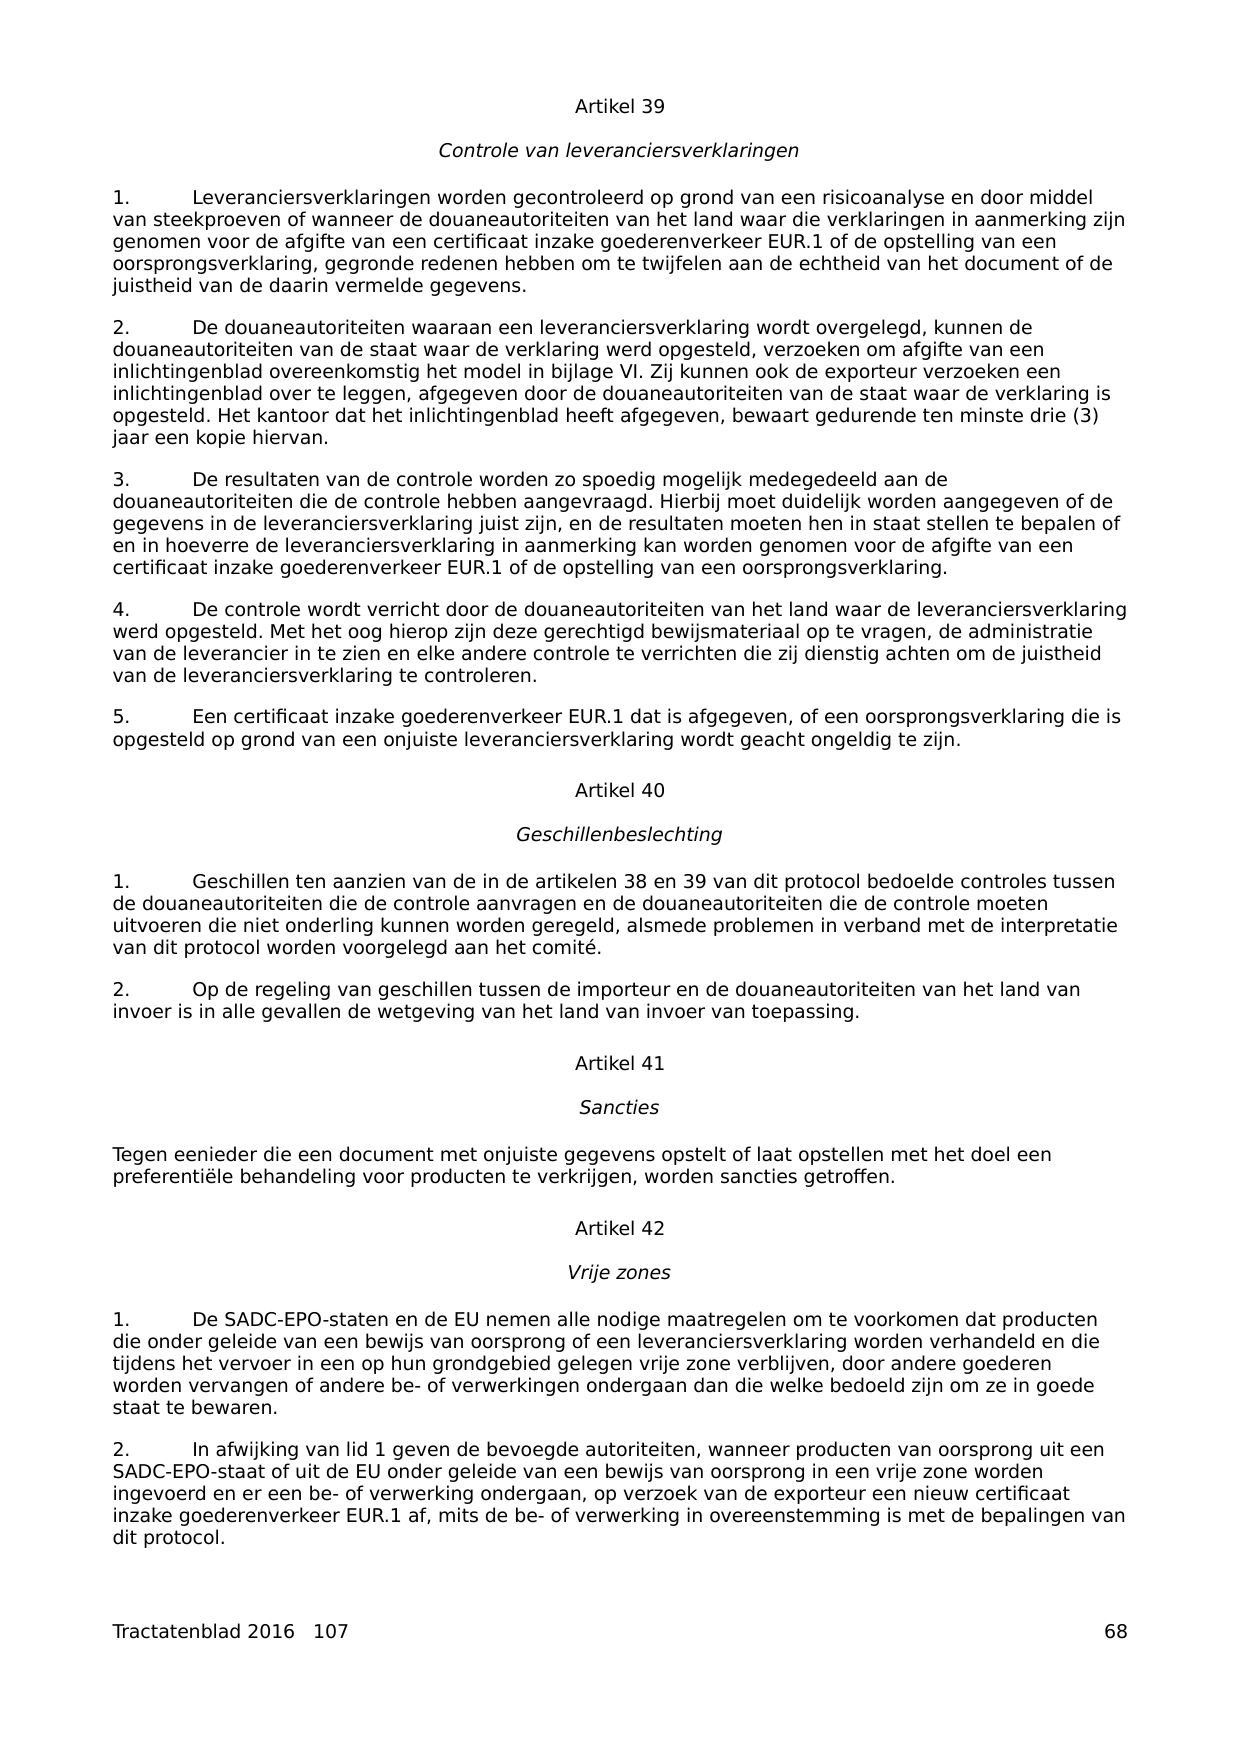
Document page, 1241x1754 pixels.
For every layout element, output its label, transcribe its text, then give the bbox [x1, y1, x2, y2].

subtitle Artikel 42 Vrije zones [112, 1218, 1128, 1284]
text Tegen eenieder die een document met onjuiste gegevens opstelt of laat opstellen met het doel een preferentiële behandeling voor producten te verkrijgen, worden sancties getroffen. [112, 1144, 1128, 1188]
text 1. De SADC-EPO-staten en de EU nemen alle nodige maatregelen om te voorkomen dat producten die onder geleide van een bewijs van oorsprong of een leveranciersverklaring worden verhandeld en die tijdens het vervoer in een op hun grondgebied gelegen vrije zone verblijven, door andere goederen worden vervangen of andere be- of verwerkingen ondergaan dan die welke bedoeld zijn om ze in goede staat te bewaren. [112, 1309, 1128, 1419]
text 3. De resultaten van de controle worden zo spoedig mogelijk medegedeeld aan de douaneautoriteiten die de controle hebben aangevraagd. Hierbij moet duidelijk worden aangegeven of de gegevens in de leveranciersverklaring juist zijn, en de resultaten moeten hen in staat stellen te bepalen of en in hoeverre de leveranciersverklaring in aanmerking kan worden genomen voor de afgifte van een certificaat inzake goederenverkeer EUR.1 of de opstelling van een oorsprongsverklaring. [112, 469, 1128, 578]
text 1. Leveranciersverklaringen worden gecontroleerd op grond van een risicoanalyse en door middel van steekproeven of wanneer de douaneautoriteiten van het land waar die verklaringen in aanmerking zijn genomen voor de afgifte van een certificaat inzake goederenverkeer EUR.1 of de opstelling van een oorsprongsverklaring, gegronde redenen hebben om te twijfelen aan de echtheid van het document of de juistheid van de daarin vermelde gegevens. [112, 187, 1128, 297]
subtitle Artikel 40 Geschillenbeslechting [112, 780, 1128, 846]
text 2. In afwijking van lid 1 geven de bevoegde autoriteiten, wanneer producten van oorsprong uit een SADC-EPO-staat of uit de EU onder geleide van een bewijs van oorsprong in een vrije zone worden ingevoerd en er een be- of verwerking ondergaan, op verzoek van de exporteur een nieuw certificaat inzake goederenverkeer EUR.1 af, mits de be- of verwerking in overeenstemming is met de bepalingen van dit protocol. [112, 1439, 1128, 1549]
text 4. De controle wordt verricht door de douaneautoriteiten van het land waar de leveranciersverklaring werd opgesteld. Met het oog hierop zijn deze gerechtigd bewijsmateriaal op te vragen, de administratie van de leverancier in te zien en elke andere controle te verrichten die zij dienstig achten om de juistheid van de leveranciersverklaring te controleren. [112, 598, 1128, 686]
subtitle Artikel 39 Controle van leveranciersverklaringen [112, 96, 1128, 162]
text 1. Geschillen ten aanzien van de in de artikelen 38 en 39 van dit protocol bedoelde controles tussen de douaneautoriteiten die de controle aanvragen en de douaneautoriteiten die de controle moeten uitvoeren die niet onderling kunnen worden geregeld, alsmede problemen in verband met de interpretatie van dit protocol worden voorgelegd aan het comité. [112, 871, 1128, 959]
text 2. Op de regeling van geschillen tussen de importeur en de douaneautoriteiten van het land van invoer is in alle gevallen de wetgeving van het land van invoer van toepassing. [112, 979, 1128, 1023]
text 5. Een certificaat inzake goederenverkeer EUR.1 dat is afgegeven, of een oorsprongsverklaring die is opgesteld op grond van een onjuiste leveranciersverklaring wordt geacht ongeldig te zijn. [112, 706, 1128, 750]
text 2. De douaneautoriteiten waaraan een leveranciersverklaring wordt overgelegd, kunnen de douaneautoriteiten van de staat waar de verklaring werd opgesteld, verzoeken om afgifte van een inlichtingenblad overeenkomstig het model in bijlage VI. Zij kunnen ook de exporteur verzoeken een inlichtingenblad over te leggen, afgegeven door de douaneautoriteiten van de staat waar de verklaring is opgesteld. Het kantoor dat het inlichtingenblad heeft afgegeven, bewaart gedurende ten minste drie (3) jaar een kopie hiervan. [112, 317, 1128, 449]
subtitle Artikel 41 Sancties [112, 1053, 1128, 1119]
